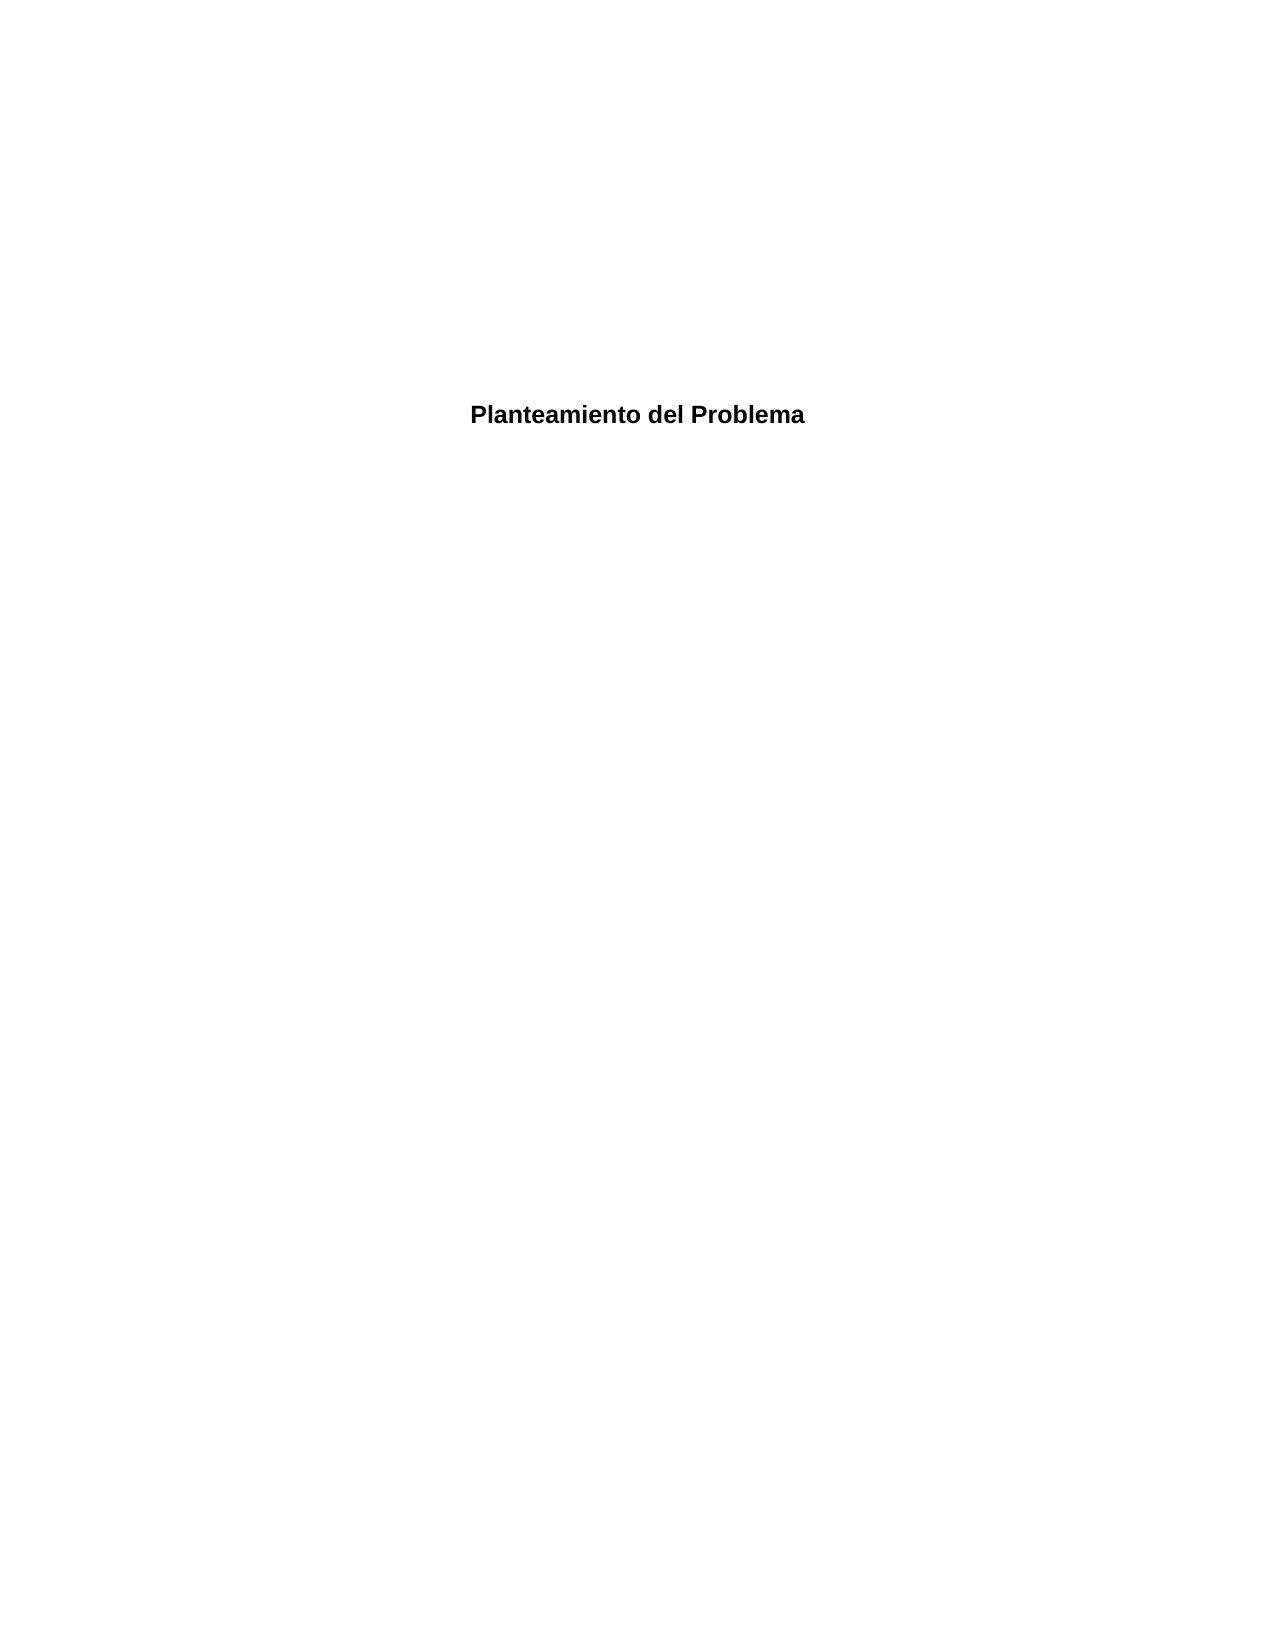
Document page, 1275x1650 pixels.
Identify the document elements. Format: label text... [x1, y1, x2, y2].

text Planteamiento del Problema [150, 401, 1125, 429]
